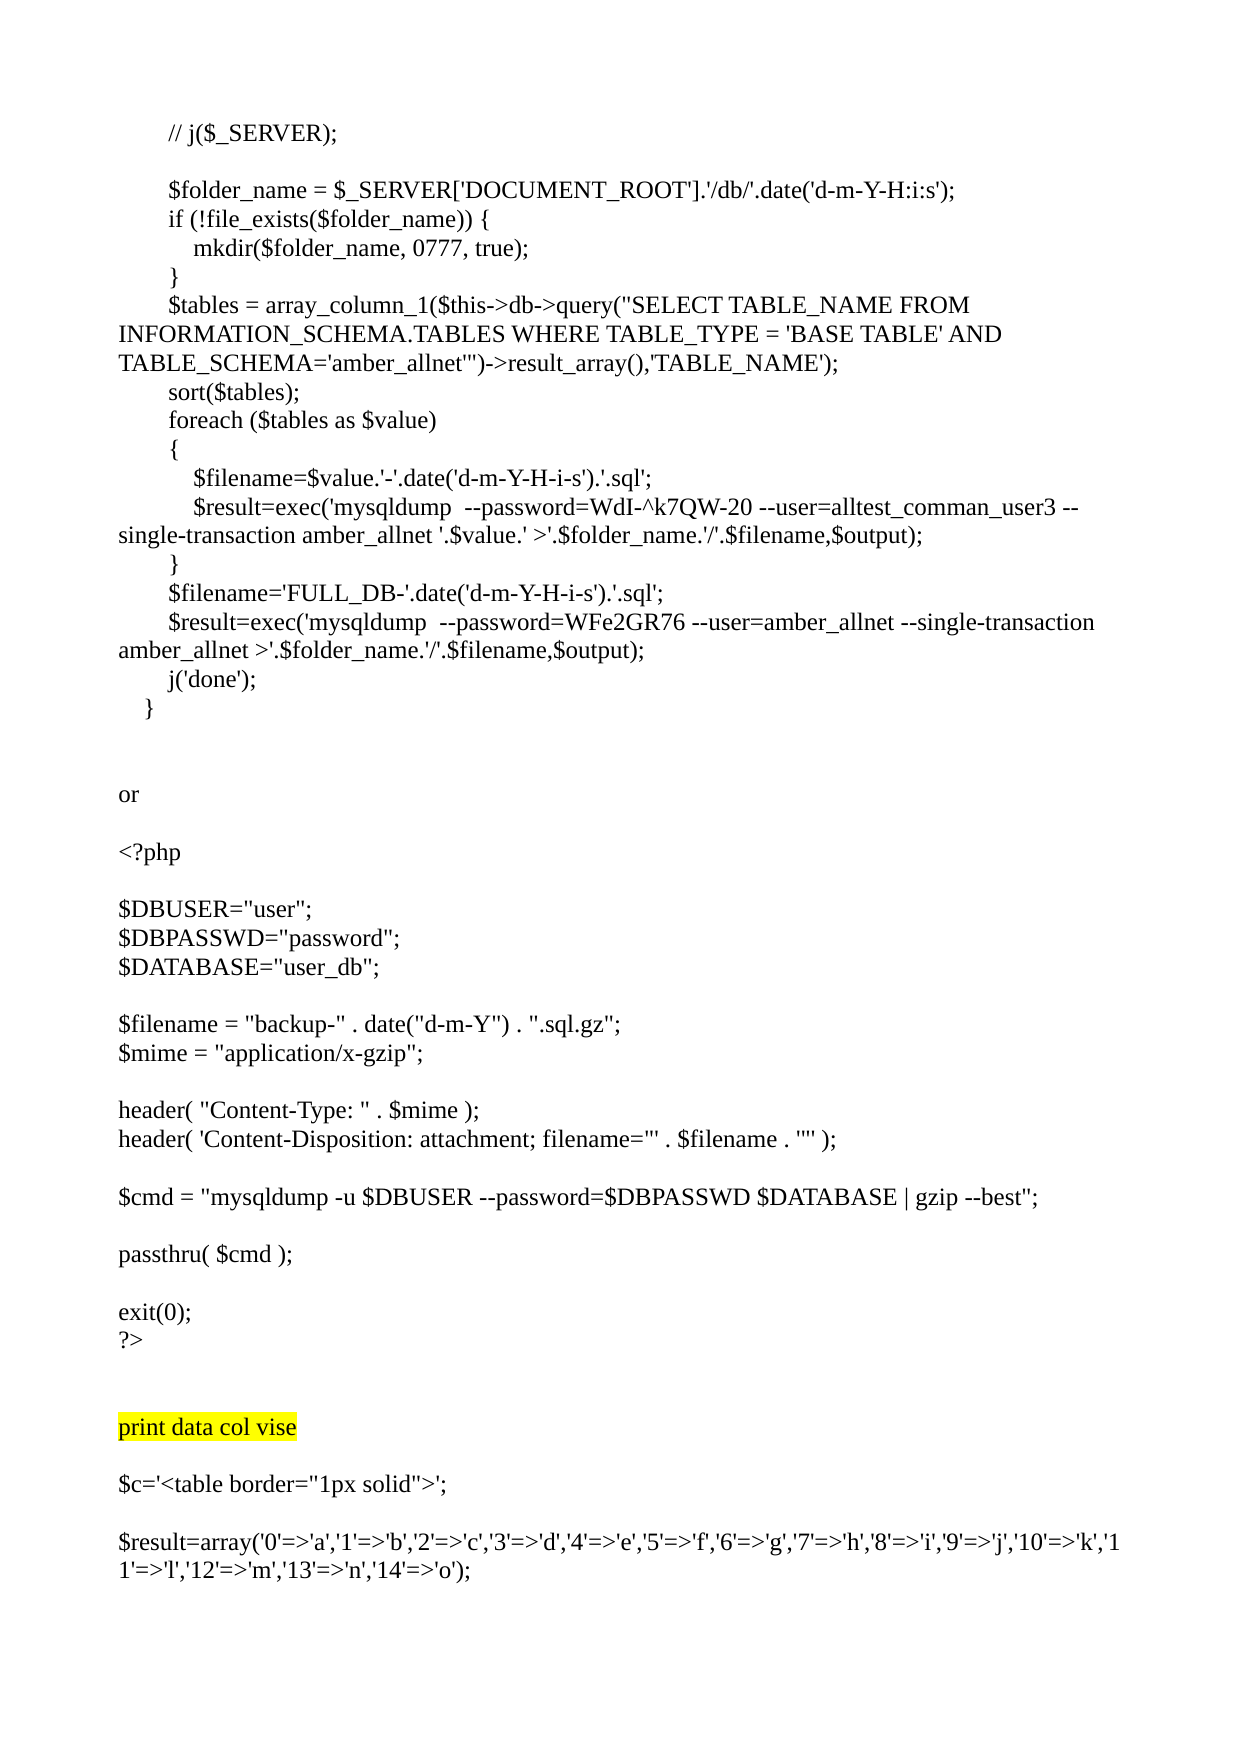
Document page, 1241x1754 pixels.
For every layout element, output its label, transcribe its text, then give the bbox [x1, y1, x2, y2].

text header( 'Content-Disposition: attachment; filename="' . $filename . '"' ); [118, 1124, 1122, 1153]
text $cmd = "mysqldump -u $DBUSER --password=$DBPASSWD $DATABASE | gzip --best"; [118, 1182, 1122, 1211]
text mkdir($folder_name, 0777, true); [118, 233, 1122, 262]
text $DBUSER="user"; [118, 894, 1122, 923]
text <?php [118, 837, 1122, 866]
text $result=exec('mysqldump --password=WFe2GR76 --user=amber_allnet --single-transaction amber_allnet >'.$folder_name.'/'.$filename,$output); [118, 607, 1122, 664]
text sort($tables); [118, 377, 1122, 406]
text $folder_name = $_SERVER['DOCUMENT_ROOT'].'/db/'.date('d-m-Y-H:i:s'); [118, 176, 1122, 204]
text $DBPASSWD="password"; [118, 923, 1122, 952]
text $tables = array_column_1($this->db->query("SELECT TABLE_NAME FROM INFORMATION_SCHEMA.TABLES WHERE TABLE_TYPE = 'BASE TABLE' AND TABLE_SCHEMA='amber_allnet'")->result_array(),'TABLE_NAME'); [118, 291, 1122, 377]
text $result=exec('mysqldump --password=WdI-^k7QW-20 --user=alltest_comman_user3 --single-transaction amber_allnet '.$value.' >'.$folder_name.'/'.$filename,$output); [118, 492, 1122, 549]
text } [118, 549, 1122, 578]
text $filename='FULL_DB-'.date('d-m-Y-H-i-s').'.sql'; [118, 578, 1122, 607]
text $DATABASE="user_db"; [118, 952, 1122, 981]
text print data col vise [118, 1412, 1122, 1441]
text header( "Content-Type: " . $mime ); [118, 1096, 1122, 1124]
text passthru( $cmd ); [118, 1239, 1122, 1268]
text $filename = "backup-" . date("d-m-Y") . ".sql.gz"; [118, 1009, 1122, 1038]
text j('done'); [118, 664, 1122, 693]
text } [118, 262, 1122, 291]
text exit(0); [118, 1297, 1122, 1326]
text or [118, 779, 1122, 808]
text $filename=$value.'-'.date('d-m-Y-H-i-s').'.sql'; [118, 463, 1122, 492]
text { [118, 434, 1122, 463]
text if (!file_exists($folder_name)) { [118, 204, 1122, 233]
text $mime = "application/x-gzip"; [118, 1038, 1122, 1067]
text $result=array('0'=>'a','1'=>'b','2'=>'c','3'=>'d','4'=>'e','5'=>'f','6'=>'g','7'=>'h','8'=>'i','9'=>'j','10'=>'k','11'=>'l','12'=>'m','13'=>'n','14'=>'o'); [118, 1527, 1122, 1584]
text foreach ($tables as $value) [118, 406, 1122, 434]
text ?> [118, 1326, 1122, 1354]
text $c='<table border="1px solid">'; [118, 1469, 1122, 1498]
text } [118, 693, 1122, 722]
text // j($_SERVER); [118, 118, 1122, 147]
